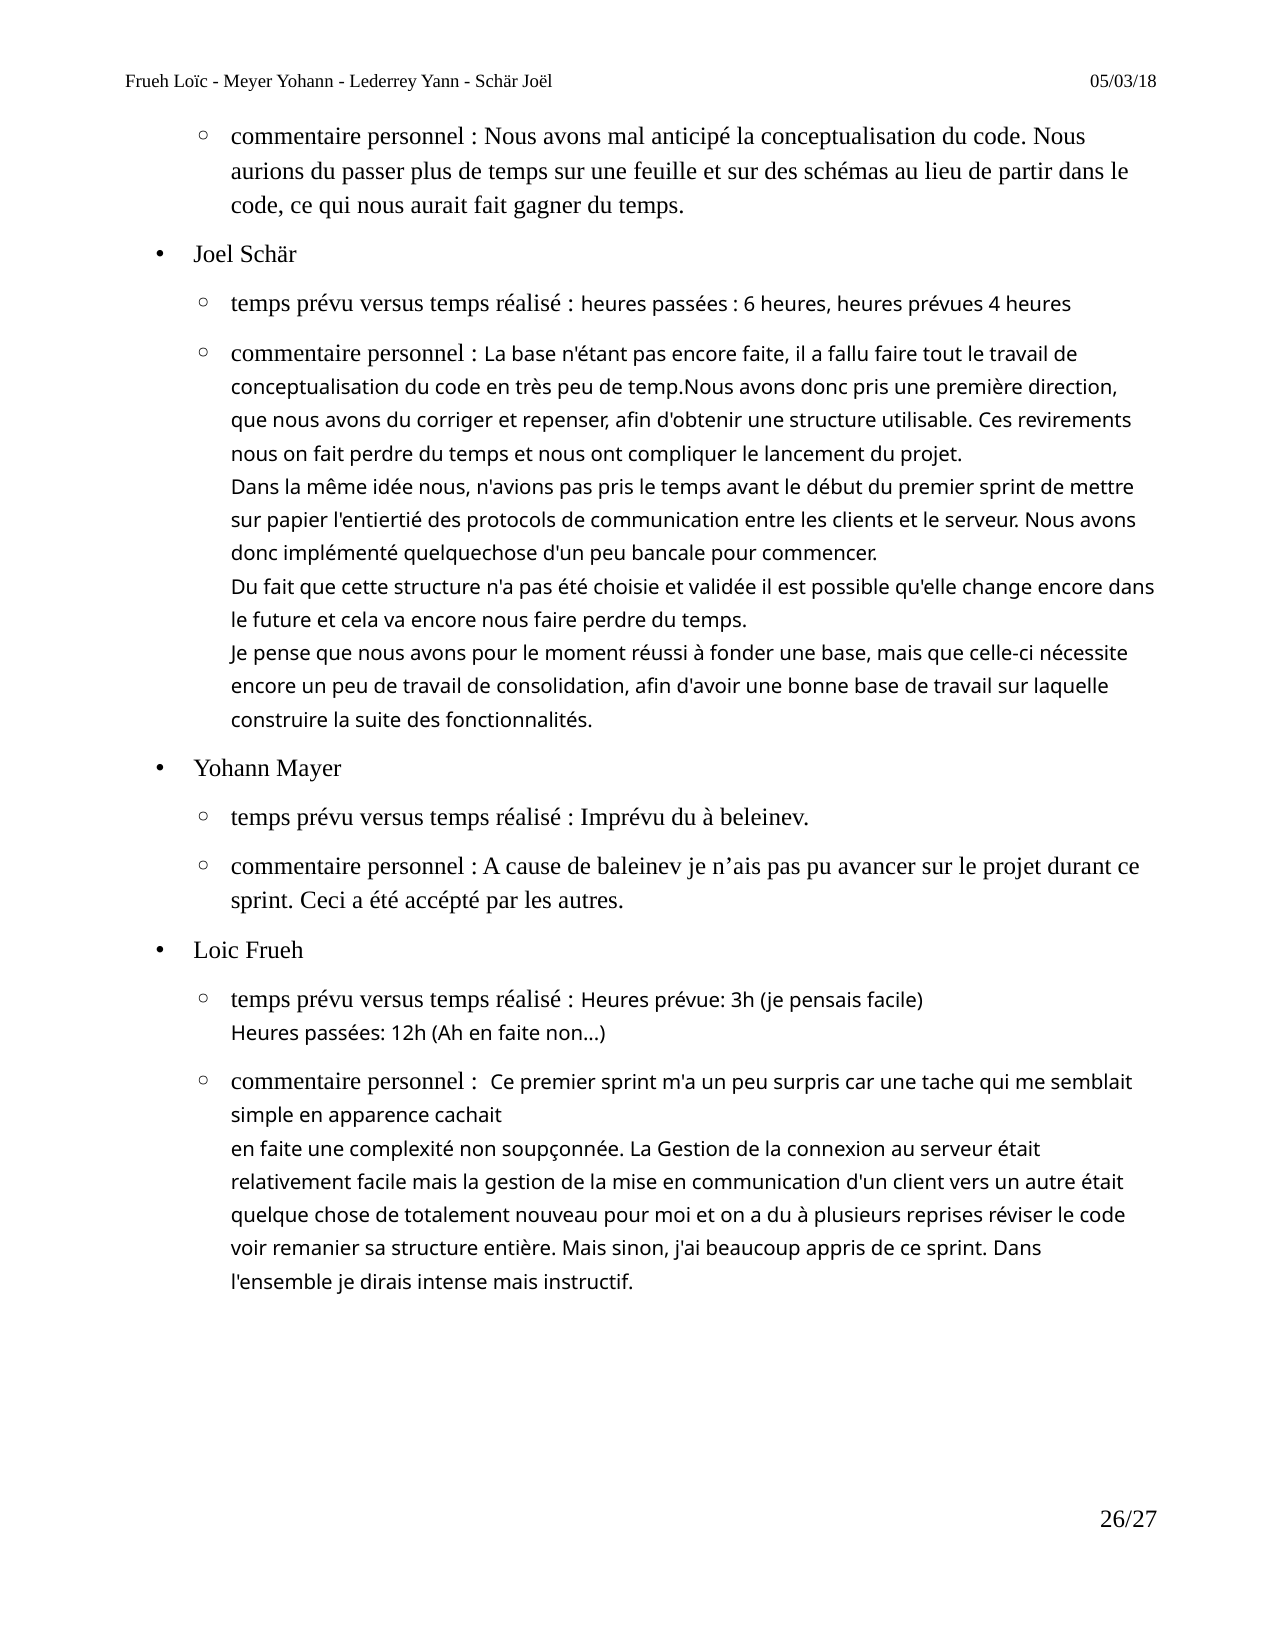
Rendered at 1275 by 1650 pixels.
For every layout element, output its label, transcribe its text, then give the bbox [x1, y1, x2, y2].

list commentaire personnel : Ce premier sprint m'a un peu surpris car une tache qui me semblait simple en apparence cachait en faite une complexité non soupçonnée. La Gestion de la connexion au serveur était relativement facile mais la gestion de la mise en communication d'un client vers un autre était quelque chose de totalement nouveau pour moi et on a du à plusieurs reprises réviser le code voir remanier sa structure entière. Mais sinon, j'ai beaucoup appris de ce sprint. Dans l'ensemble je dirais intense mais instructif. [193, 1066, 1157, 1295]
list Yohann Mayer [156, 753, 1157, 782]
list commentaire personnel : Nous avons mal anticipé la conceptualisation du code. Nous aurions du passer plus de temps sur une feuille et sur des schémas au lieu de partir dans le code, ce qui nous aurait fait gagner du temps. [193, 121, 1157, 219]
list commentaire personnel : A cause de baleinev je n’ais pas pu avancer sur le projet durant ce sprint. Ceci a été accépté par les autres. [193, 851, 1157, 914]
list temps prévu versus temps réalisé : Imprévu du à beleinev. [193, 802, 1157, 831]
list Joel Schär [156, 239, 1157, 268]
list Loic Frueh [156, 935, 1157, 963]
list temps prévu versus temps réalisé : heures passées : 6 heures, heures prévues 4 heures [193, 288, 1157, 318]
list temps prévu versus temps réalisé : Heures prévue: 3h (je pensais facile) Heures passées: 12h (Ah en faite non...) [193, 984, 1157, 1046]
list commentaire personnel : La base n'étant pas encore faite, il a fallu faire tout le travail de conceptualisation du code en très peu de temp.Nous avons donc pris une première direction, que nous avons du corriger et repenser, afin d'obtenir une structure utilisable. Ces revirements nous on fait perdre du temps et nous ont compliquer le lancement du projet. Dans la même idée nous, n'avions pas pris le temps avant le début du premier sprint de mettre sur papier l'entiertié des protocols de communication entre les clients et le serveur. Nous avons donc implémenté quelquechose d'un peu bancale pour commencer. Du fait que cette structure n'a pas été choisie et validée il est possible qu'elle change encore dans le future et cela va encore nous faire perdre du temps. Je pense que nous avons pour le moment réussi à fonder une base, mais que celle-ci nécessite encore un peu de travail de consolidation, afin d'avoir une bonne base de travail sur laquelle construire la suite des fonctionnalités. [193, 338, 1157, 733]
